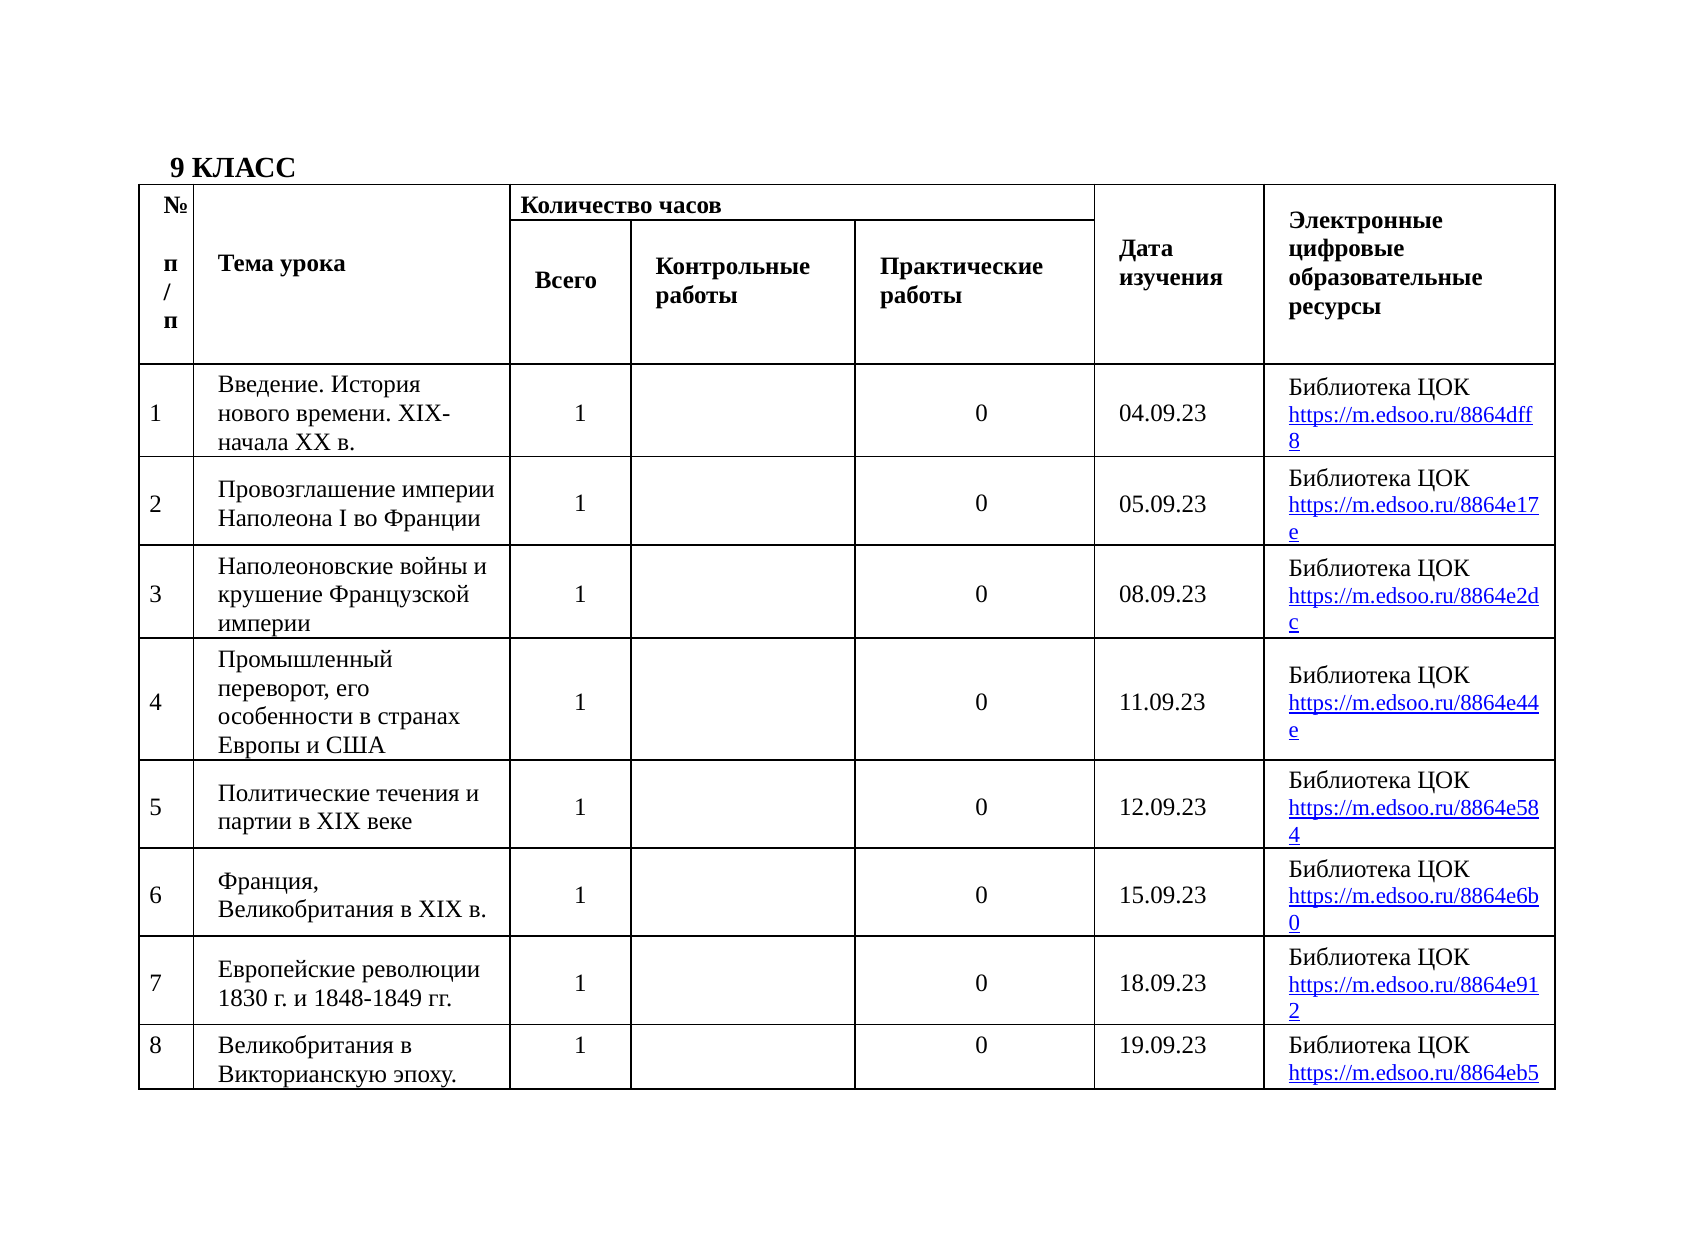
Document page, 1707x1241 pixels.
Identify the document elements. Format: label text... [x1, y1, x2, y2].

table_cell Европейские революции 1830 г. и 1848-1849 гг. [194, 937, 509, 1023]
table_cell 04.09.23 [1095, 365, 1263, 456]
table_cell [632, 639, 854, 759]
table_cell Политические течения и партии в XIX веке [194, 761, 509, 847]
table_cell Библиотека ЦОК https://m.edsoo.ru/8864e17e [1265, 457, 1554, 544]
table_cell Библиотека ЦОК https://m.edsoo.ru/8864eb5 [1265, 1025, 1554, 1088]
table_cell [632, 546, 854, 637]
table_cell 12.09.23 [1095, 761, 1263, 847]
table_cell 1 [511, 365, 630, 456]
table_cell 6 [140, 849, 193, 935]
table_cell 5 [140, 761, 193, 847]
table_cell 0 [856, 639, 1094, 759]
table_cell 1 [511, 1025, 630, 1088]
table_cell 0 [856, 546, 1094, 637]
table_cell 1 [511, 457, 630, 544]
table_cell Библиотека ЦОК https://m.edsoo.ru/8864e6b0 [1265, 849, 1554, 935]
table_cell Библиотека ЦОК https://m.edsoo.ru/8864dff8 [1265, 365, 1554, 456]
table_cell Введение. История нового времени. XIX- начала XX в. [194, 365, 509, 456]
table_cell 05.09.23 [1095, 457, 1263, 544]
table_cell 8 [140, 1025, 193, 1088]
table_cell 1 [511, 937, 630, 1023]
table_cell 11.09.23 [1095, 639, 1263, 759]
table_cell [632, 849, 854, 935]
table_cell 08.09.23 [1095, 546, 1263, 637]
table_cell Библиотека ЦОК https://m.edsoo.ru/8864e912 [1265, 937, 1554, 1023]
table_cell [632, 937, 854, 1023]
table_cell Всего [511, 221, 630, 363]
table_cell 0 [856, 457, 1094, 544]
table_cell Франция, Великобритания в XIX в. [194, 849, 509, 935]
table_header Электронные цифровые образовательные ресурсы [1265, 185, 1554, 363]
table_cell 1 [140, 365, 193, 456]
table_cell [632, 457, 854, 544]
table_cell Контрольные работы [632, 221, 854, 363]
table_cell 1 [511, 849, 630, 935]
table_cell 19.09.23 [1095, 1025, 1263, 1088]
table_cell 1 [511, 546, 630, 637]
table_cell 1 [511, 761, 630, 847]
table_cell 0 [856, 1025, 1094, 1088]
table_cell [632, 761, 854, 847]
table_cell Провозглашение империи Наполеона I во Франции [194, 457, 509, 544]
table_cell 4 [140, 639, 193, 759]
table_cell 0 [856, 937, 1094, 1023]
table_cell 0 [856, 761, 1094, 847]
table_cell [632, 365, 854, 456]
text 9 КЛАСС [162, 150, 1557, 183]
table_cell 7 [140, 937, 193, 1023]
table_cell 2 [140, 457, 193, 544]
table_cell Промышленный переворот, его особенности в странах Европы и США [194, 639, 509, 759]
table_cell Библиотека ЦОК https://m.edsoo.ru/8864e584 [1265, 761, 1554, 847]
table_header № п/п [140, 185, 193, 363]
table_cell Библиотека ЦОК https://m.edsoo.ru/8864e2dc [1265, 546, 1554, 637]
table_cell Практические работы [856, 221, 1094, 363]
table_header Количество часов [511, 185, 1094, 219]
table_cell Наполеоновские войны и крушение Французской империи [194, 546, 509, 637]
table_cell [632, 1025, 854, 1088]
table_cell 15.09.23 [1095, 849, 1263, 935]
table_cell 0 [856, 365, 1094, 456]
table_cell Библиотека ЦОК https://m.edsoo.ru/8864e44e [1265, 639, 1554, 759]
table_header Тема урока [194, 185, 509, 363]
table_cell 18.09.23 [1095, 937, 1263, 1023]
table_header Дата изучения [1095, 185, 1263, 363]
table_cell Великобритания в Викторианскую эпоху. [194, 1025, 509, 1088]
table_cell 0 [856, 849, 1094, 935]
table_cell 3 [140, 546, 193, 637]
table_cell 1 [511, 639, 630, 759]
